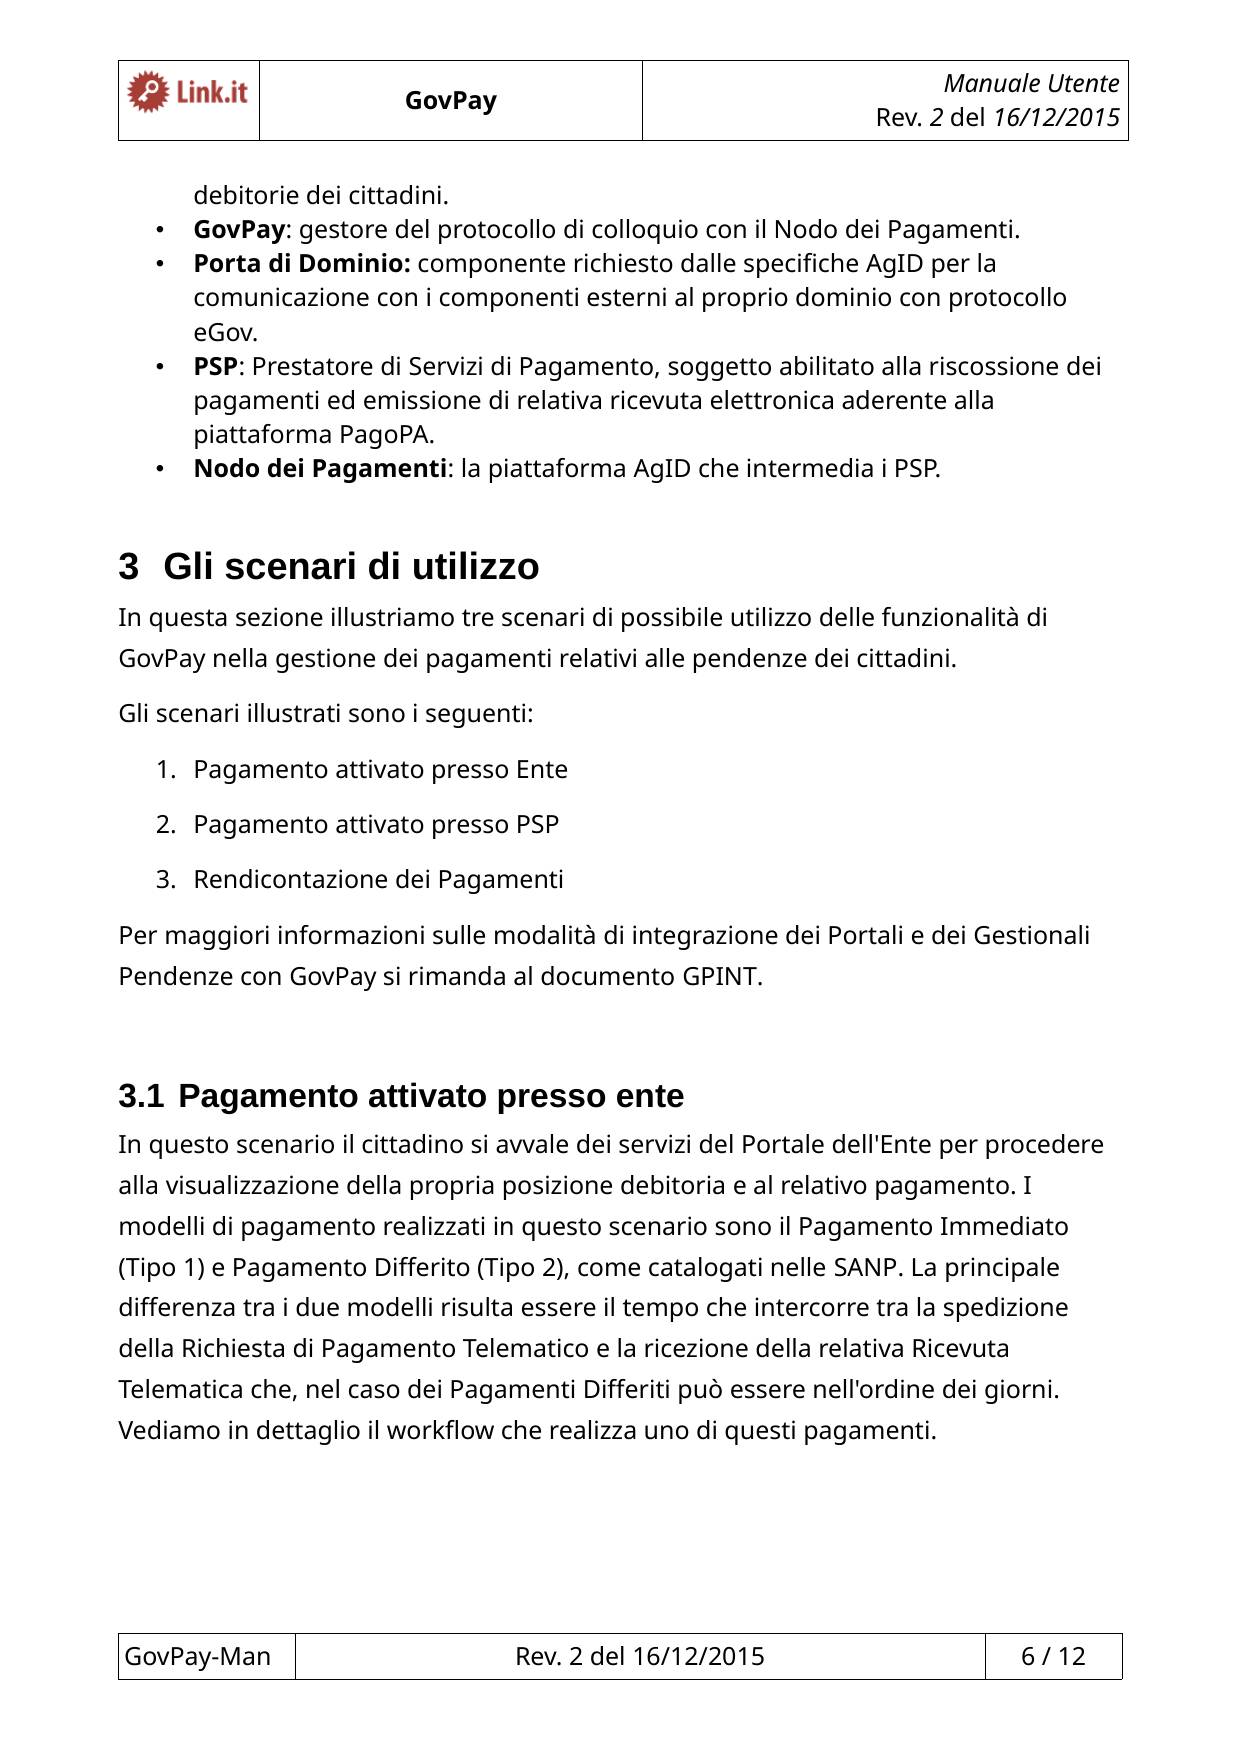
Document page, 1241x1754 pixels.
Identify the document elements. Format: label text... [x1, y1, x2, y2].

list debitorie dei cittadini. [156, 178, 1122, 212]
text In questa sezione illustriamo tre scenari di possibile utilizzo delle funzionalità di GovPay nella gestione dei pagamenti relativi alle pendenze dei cittadini. [118, 600, 1122, 674]
list PSP: Prestatore di Servizi di Pagamento, soggetto abilitato alla riscossione dei pagamenti ed emissione di relativa ricevuta elettronica aderente alla piattaforma PagoPA. [156, 348, 1122, 450]
subtitle Gli scenari di utilizzo [118, 543, 1122, 587]
list Pagamento attivato presso Ente [156, 751, 1122, 785]
list Rendicontazione dei Pagamenti [156, 862, 1122, 896]
text Per maggiori informazioni sulle modalità di integrazione dei Portali e dei Gestionali Pendenze con GovPay si rimanda al documento GPINT. [118, 918, 1122, 992]
text Gli scenari illustrati sono i seguenti: [118, 696, 1122, 730]
list Porta di Dominio: componente richiesto dalle specifiche AgID per la comunicazione con i componenti esterni al proprio dominio con protocollo eGov. [156, 246, 1122, 348]
list Pagamento attivato presso PSP [156, 807, 1122, 841]
list Nodo dei Pagamenti: la piattaforma AgID che intermedia i PSP. [156, 450, 1122, 484]
picture [123, 65, 254, 119]
text In questo scenario il cittadino si avvale dei servizi del Portale dell'Ente per procedere alla visualizzazione della propria posizione debitoria e al relativo pagamento. I modelli di pagamento realizzati in questo scenario sono il Pagamento Immediato (Tipo 1) e Pagamento Differito (Tipo 2), come catalogati nelle SANP. La principale differenza tra i due modelli risulta essere il tempo che intercorre tra la spedizione della Richiesta di Pagamento Telematico e la ricezione della relativa Ricevuta Telematica che, nel caso dei Pagamenti Differiti può essere nell'ordine dei giorni. Vediamo in dettaglio il workflow che realizza uno di questi pagamenti. [118, 1127, 1122, 1447]
list GovPay: gestore del protocollo di colloquio con il Nodo dei Pagamenti. [156, 212, 1122, 246]
subtitle Pagamento attivato presso ente [118, 1076, 1122, 1114]
